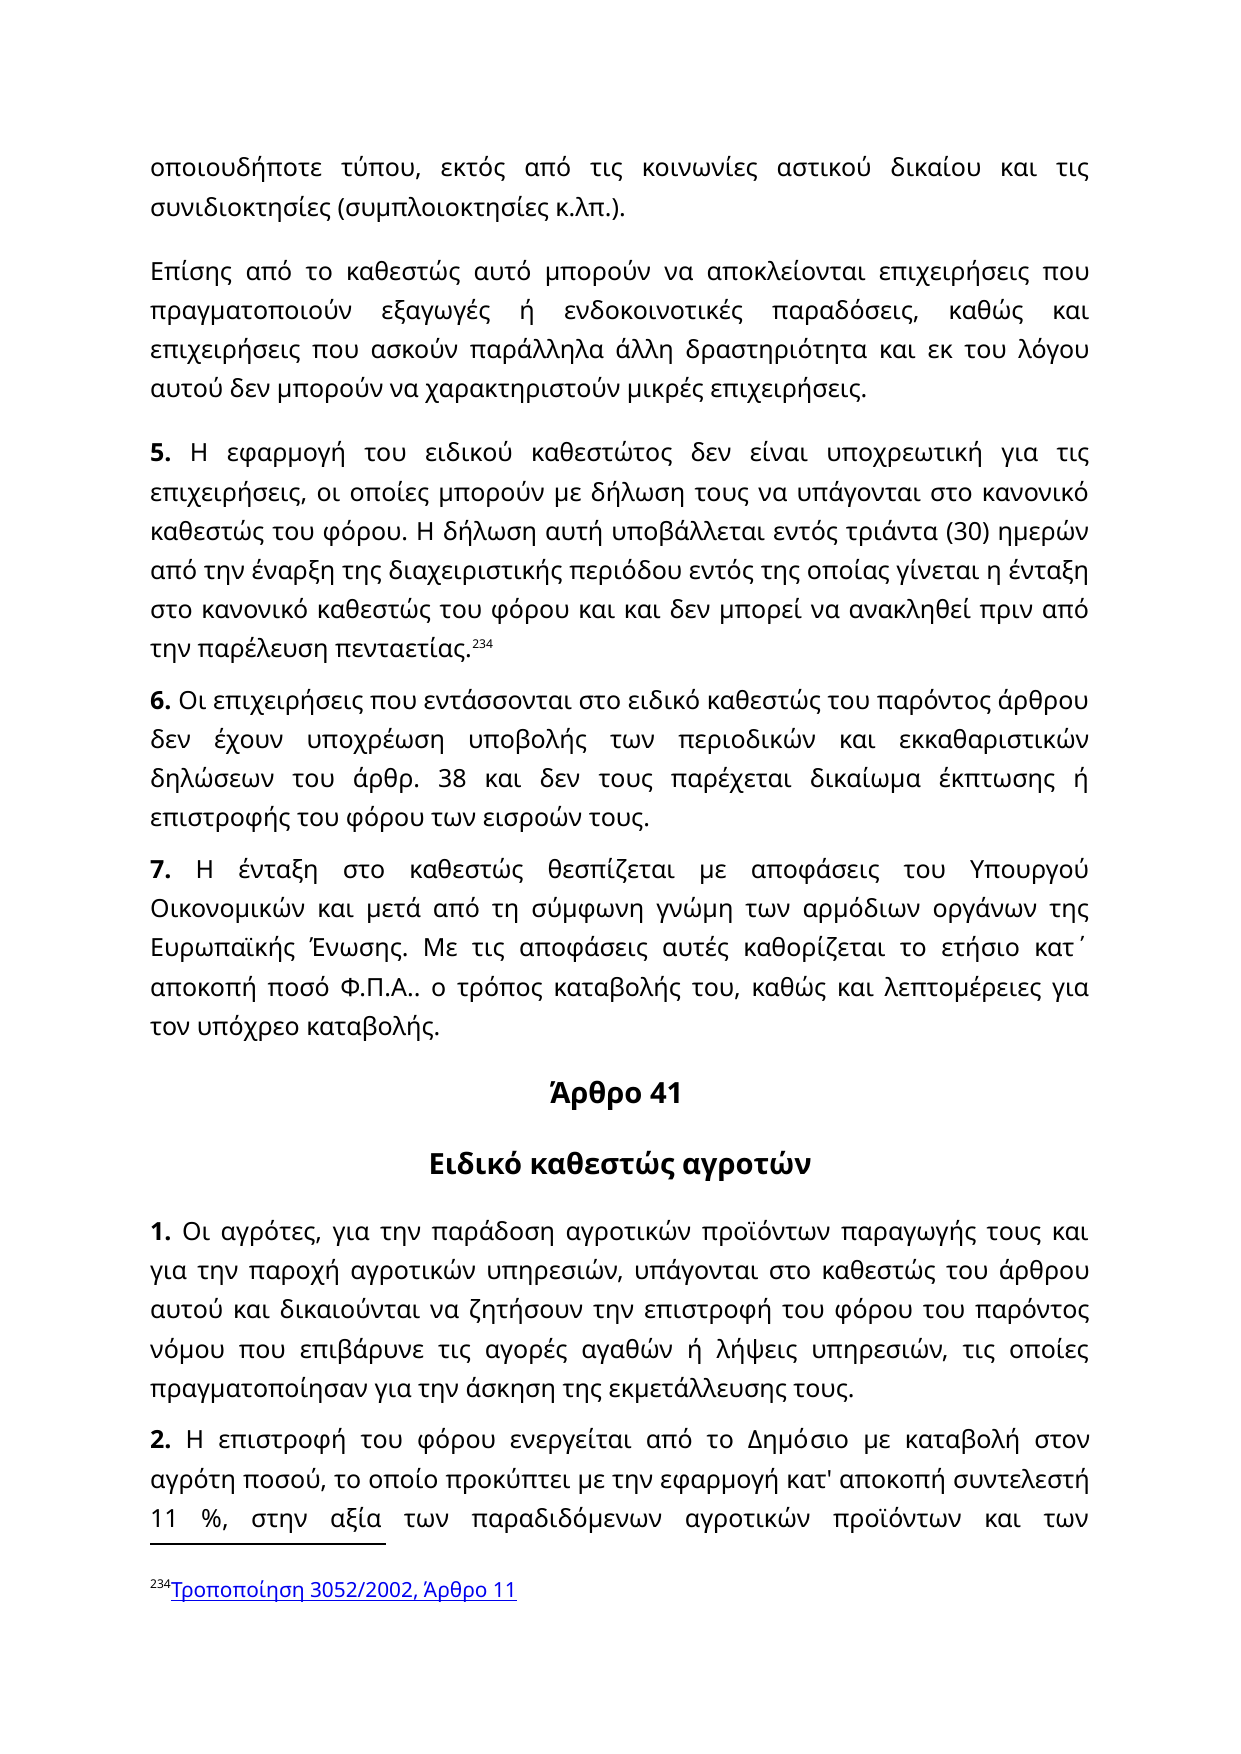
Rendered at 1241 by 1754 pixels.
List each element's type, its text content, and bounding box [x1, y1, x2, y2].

text Τροποποίηση 3052/2002, Άρθρο 11 [150, 1576, 1090, 1604]
subtitle Άρθρο 41 [150, 1072, 1090, 1112]
text Επίσης από το καθεστώς αυτό μπορούν να αποκλείονται επιχειρήσεις που πραγματοποιούν εξαγωγές ή ενδοκοινοτικές παραδόσεις, καθώς και επιχειρήσεις που ασκούν παράλληλα άλλη δραστηριότητα και εκ του λόγου αυτού δεν μπορούν να χαρακτηριστούν μικρές επιχειρήσεις. [150, 253, 1090, 405]
text 6. Οι επιχειρήσεις που εντάσσονται στο ειδικό καθεστώς του παρόντος άρθρου δεν έχουν υποχρέωση υποβολής των περιοδικών και εκκαθαριστικών δηλώσεων του άρθρ. 38 και δεν τους παρέχεται δικαίωμα έκπτωσης ή επιστροφής του φόρου των εισροών τους. [150, 682, 1090, 834]
text οποιουδήποτε τύπου, εκτός από τις κοινωνίες αστικού δικαίου και τις συνιδιοκτησίες (συμπλοιοκτησίες κ.λπ.). [150, 150, 1090, 223]
text 5. Η εφαρμογή του ειδικού καθεστώτος δεν είναι υποχρεωτική για τις επιχειρήσεις, οι οποίες μπορούν με δήλωση τους να υπάγονται στο κανονικό καθεστώς του φόρου. Η δήλωση αυτή υποβάλλεται εντός τριάντα (30) ημερών από την έναρξη της διαχειριστικής περιόδου εντός της οποίας γίνεται η ένταξη στο κανονικό καθεστώς του φόρου και και δεν μπορεί να ανακληθεί πριν από την παρέλευση πενταετίας. [150, 435, 1090, 665]
text 1. Οι αγρότες, για την παράδοση αγροτικών προϊόντων παραγωγής τους και για την παροχή αγροτικών υπηρεσιών, υπάγονται στο καθεστώς του άρθρου αυτού και δικαιούνται να ζητήσουν την επιστροφή του φόρου του παρόντος νόμου που επιβάρυνε τις αγορές αγαθών ή λήψεις υπηρεσιών, τις οποίες πραγματοποίησαν για την άσκηση της εκμετάλλευσης τους. [150, 1214, 1090, 1404]
text 2. Η επιστροφή του φόρου ενεργείται από το Δημό­σιο με καταβολή στον αγρότη ποσού, το οποίο προκύ­πτει με την εφαρμογή κατ' αποκοπή συντελεστή 11 %, στην αξία των παραδιδόμενων αγροτικών προϊόντων και των [150, 1422, 1090, 1534]
subtitle Ειδικό καθεστώς αγροτών [150, 1143, 1090, 1183]
text 7. Η ένταξη στο καθεστώς θεσπίζεται με αποφάσεις του Υπουργού Οικονομικών και μετά από τη σύμφωνη γνώμη των αρμόδιων οργάνων της Ευρωπαϊκής Ένωσης. Με τις αποφάσεις αυτές καθορίζεται το ετήσιο κατ΄ αποκοπή ποσό Φ.Π.Α.. ο τρόπος καταβολής του, καθώς και λεπτομέρειες για τον υπόχρεο καταβολής. [150, 852, 1090, 1042]
